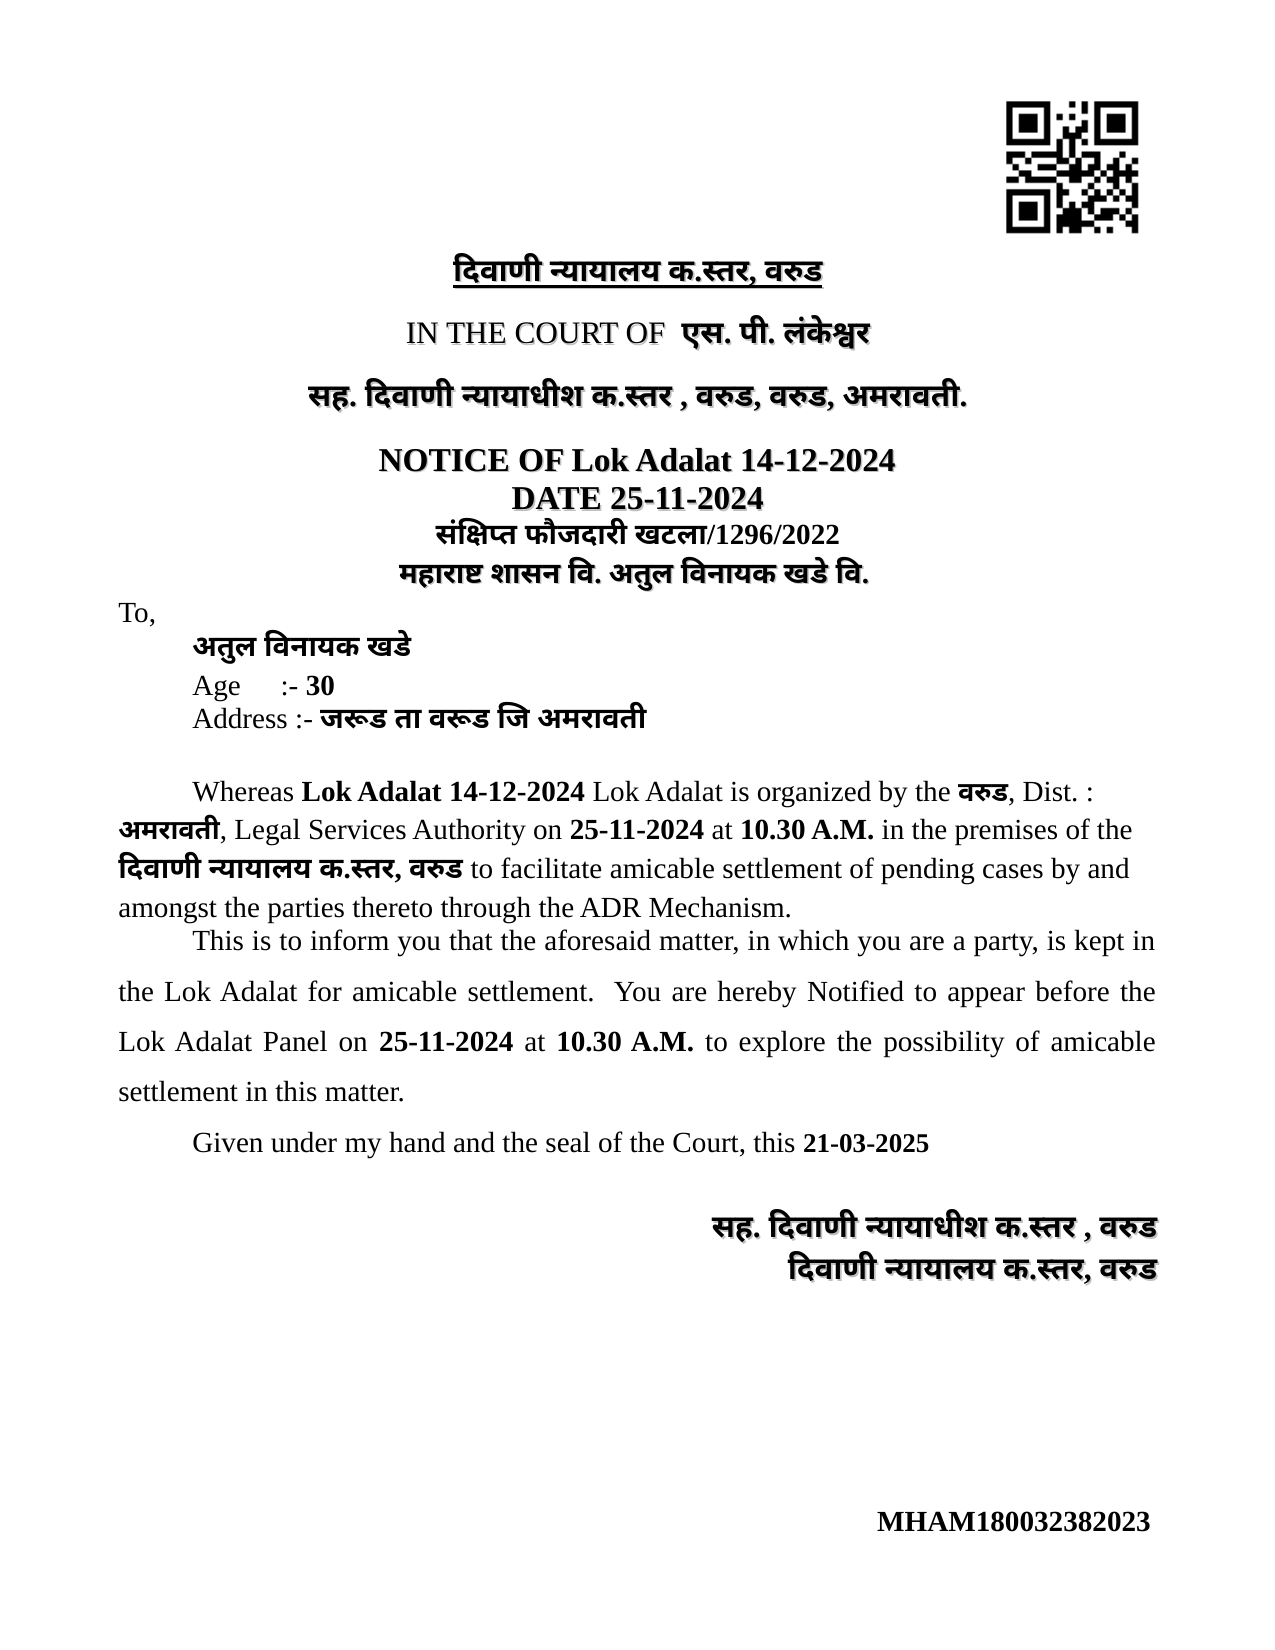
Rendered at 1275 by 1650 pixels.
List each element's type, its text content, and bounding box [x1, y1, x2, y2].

text महाराष्ट शासन वि. अतुल विनायक खडे वि. [118, 556, 1157, 595]
table_cell [864, 85, 1156, 252]
text NOTICE OF Lok Adalat 14-12-2024 [118, 440, 1157, 478]
text दिवाणी न्यायालय क.स्तर, वरुड [118, 1251, 1157, 1292]
text सह. दिवाणी न्यायाधीश क.स्तर , वरुड, वरुड, अमरावती. [118, 377, 1157, 419]
text दिवाणी न्यायालय क.स्तर, वरुड [118, 252, 1157, 294]
text To, [118, 595, 1157, 629]
text Address :- जरूड ता वरूड जि अमरावती [118, 701, 1157, 741]
text सह. दिवाणी न्यायाधीश क.स्तर , वरुड [118, 1209, 1157, 1251]
text DATE 25-11-2024 [118, 478, 1157, 517]
text IN THE COURT OF एस. पी. लंकेश्वर [118, 314, 1157, 356]
text This is to inform you that the aforesaid matter, in which you are a party, is kept in the Lok Adalat for amicable settlement. You are hereby Notified to appear before the Lok Adalat Panel on 25-11-2024 at 10.30 A.M. to explore the possibility of amicable settlement in this matter. [118, 923, 1157, 1108]
text Given under my hand and the seal of the Court, this 21-03-2025 [118, 1125, 1157, 1158]
text संक्षिप्त फौजदारी खटला/1296/2022 [118, 517, 1157, 556]
text Age :- 30 [118, 668, 1157, 701]
table_header MHAM180032382023 [864, 1499, 1156, 1543]
text अतुल विनायक खडे [118, 629, 1157, 668]
picture [994, 89, 1151, 246]
text Whereas Lok Adalat 14-12-2024 Lok Adalat is organized by the वरुड, Dist. : अमरावती, Legal Services Authority on 25-11-2024 at 10.30 A.M. in the premises of the दिवाणी न्यायालय क.स्तर, वरुड to facilitate amicable settlement of pending cases by and amongst the parties thereto through the ADR Mechanism. [118, 774, 1157, 923]
